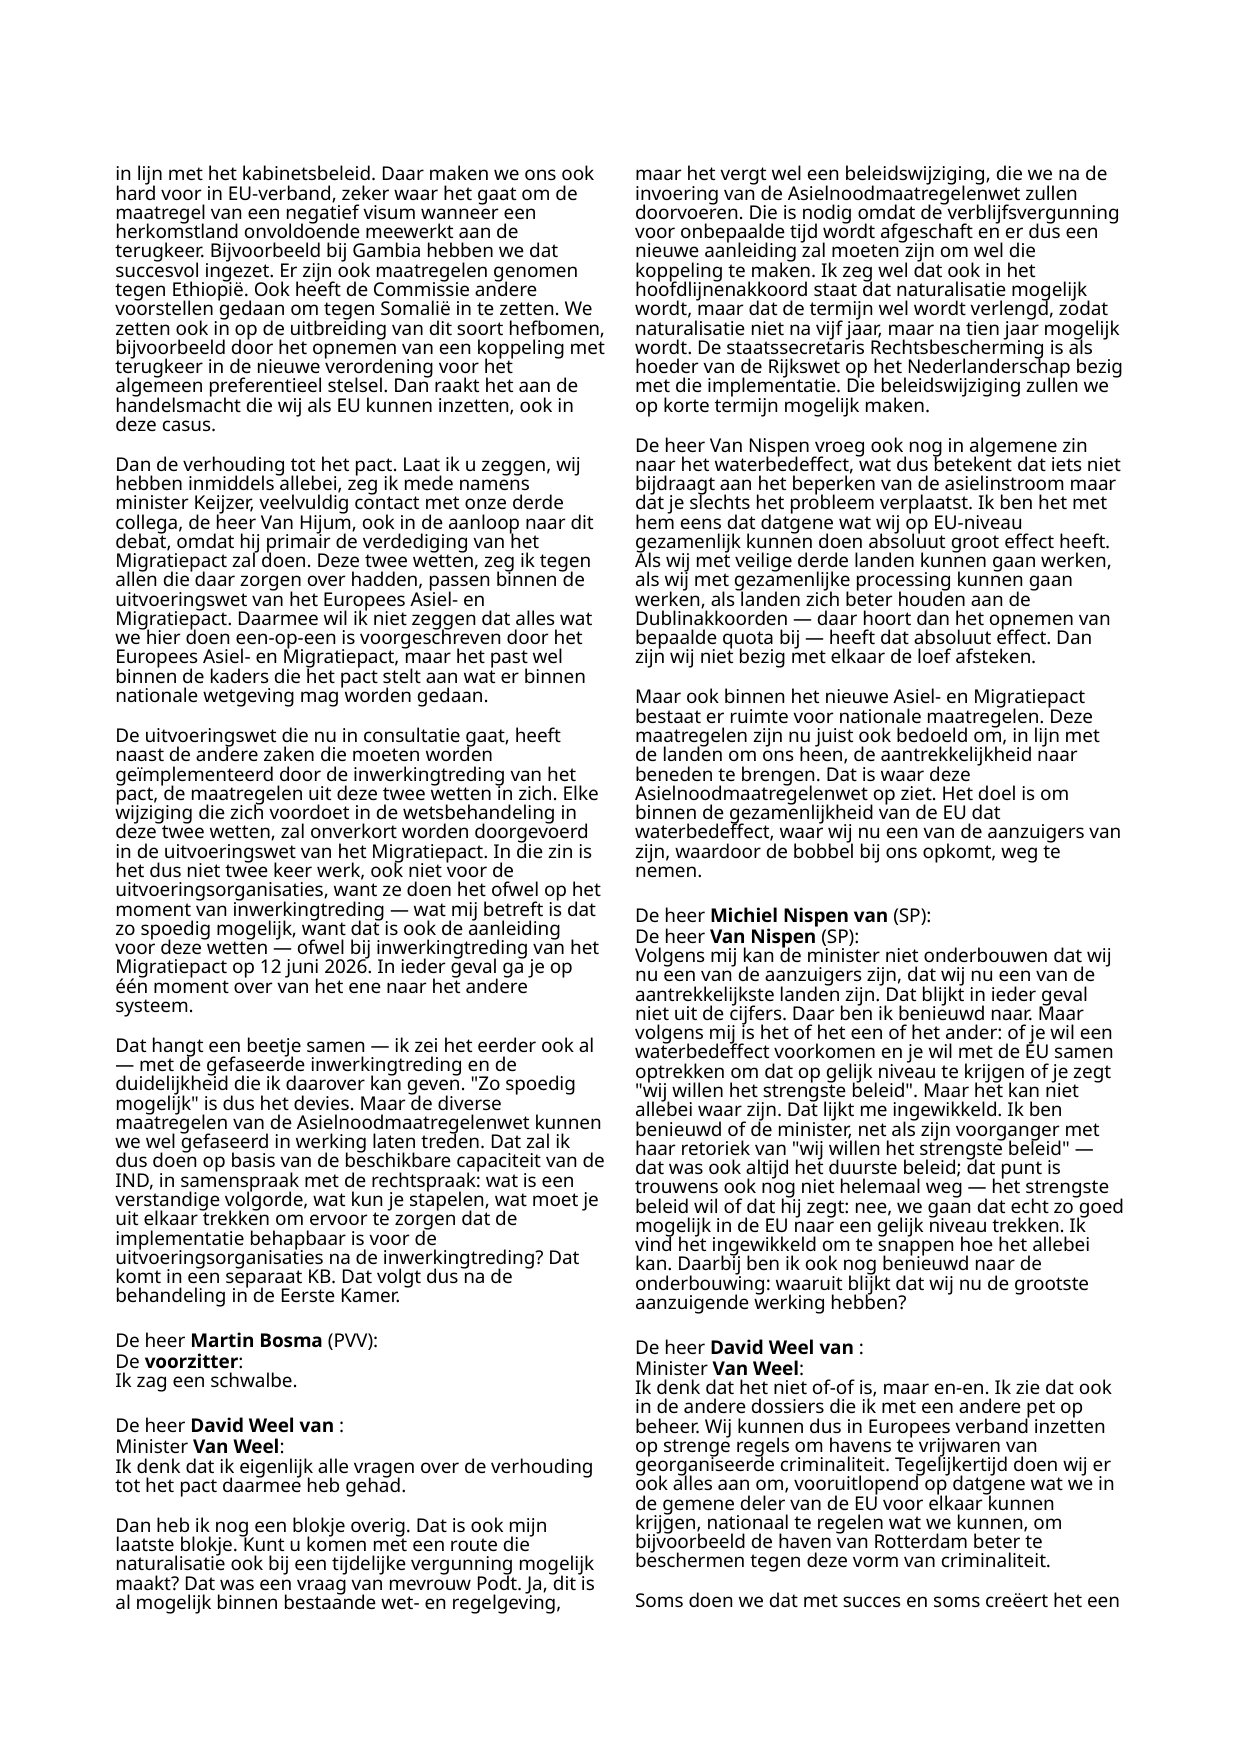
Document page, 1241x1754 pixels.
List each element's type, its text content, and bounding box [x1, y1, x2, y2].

text De heer David Weel van : [115, 1413, 605, 1438]
text De heer Martin Bosma (PVV): [115, 1327, 605, 1353]
text De voorzitter: [115, 1353, 605, 1372]
text Dan heb ik nog een blokje overig. Dat is ook mijn laatste blokje. Kunt u komen met een route die naturalisatie ook bij een tijdelijke vergunning mogelijk maakt? Dat was een vraag van mevrouw Podt. Ja, dit is al mogelijk binnen bestaande wet- en regelgeving, [115, 1517, 605, 1613]
text Ik zag een schwalbe. [115, 1372, 605, 1392]
text De heer Van Nispen (SP): [635, 928, 1125, 947]
text Ik denk dat ik eigenlijk alle vragen over de verhouding tot het pact daarmee heb gehad. [115, 1458, 605, 1496]
text in lijn met het kabinetsbeleid. Daar maken we ons ook hard voor in EU-verband, zeker waar het gaat om de maatregel van een negatief visum wanneer een herkomstland onvoldoende meewerkt aan de terugkeer. Bijvoorbeeld bij Gambia hebben we dat succesvol ingezet. Er zijn ook maatregelen genomen tegen Ethiopië. Ook heeft de Commissie andere voorstellen gedaan om tegen Somalië in te zetten. We zetten ook in op de uitbreiding van dit soort hefbomen, bijvoorbeeld door het opnemen van een koppeling met terugkeer in de nieuwe verordening voor het algemeen preferentieel stelsel. Dan raakt het aan de handelsmacht die wij als EU kunnen inzetten, ook in deze casus. [115, 165, 605, 435]
text Volgens mij kan de minister niet onderbouwen dat wij nu een van de aanzuigers zijn, dat wij nu een van de aantrekkelijkste landen zijn. Dat blijkt in ieder geval niet uit de cijfers. Daar ben ik benieuwd naar. Maar volgens mij is het of het een of het ander: of je wil een waterbedeffect voorkomen en je wil met de EU samen optrekken om dat op gelijk niveau te krijgen of je zegt "wij willen het strengste beleid". Maar het kan niet allebei waar zijn. Dat lijkt me ingewikkeld. Ik ben benieuwd of de minister, net als zijn voorganger met haar retoriek van "wij willen het strengste beleid" — dat was ook altijd het duurste beleid; dat punt is trouwens ook nog niet helemaal weg — het strengste beleid wil of dat hij zegt: nee, we gaan dat echt zo goed mogelijk in de EU naar een gelijk niveau trekken. Ik vind het ingewikkeld om te snappen hoe het allebei kan. Daarbij ben ik ook nog benieuwd naar de onderbouwing: waaruit blijkt dat wij nu de grootste aanzuigende werking hebben? [635, 947, 1125, 1313]
text Minister Van Weel: [635, 1360, 1125, 1379]
text Dan de verhouding tot het pact. Laat ik u zeggen, wij hebben inmiddels allebei, zeg ik mede namens minister Keijzer, veelvuldig contact met onze derde collega, de heer Van Hijum, ook in de aanloop naar dit debat, omdat hij primair de verdediging van het Migratiepact zal doen. Deze twee wetten, zeg ik tegen allen die daar zorgen over hadden, passen binnen de uitvoeringswet van het Europees Asiel- en Migratiepact. Daarmee wil ik niet zeggen dat alles wat we hier doen een-op-een is voorgeschreven door het Europees Asiel- en Migratiepact, maar het past wel binnen de kaders die het pact stelt aan wat er binnen nationale wetgeving mag worden gedaan. [115, 456, 605, 706]
text Soms doen we dat met succes en soms creëert het een [635, 1592, 1125, 1612]
text De heer Van Nispen vroeg ook nog in algemene zin naar het waterbedeffect, wat dus betekent dat iets niet bijdraagt aan het beperken van de asielinstroom maar dat je slechts het probleem verplaatst. Ik ben het met hem eens dat datgene wat wij op EU-niveau gezamenlijk kunnen doen absoluut groot effect heeft. Als wij met veilige derde landen kunnen gaan werken, als wij met gezamenlijke processing kunnen gaan werken, als landen zich beter houden aan de Dublinakkoorden — daar hoort dan het opnemen van bepaalde quota bij — heeft dat absoluut effect. Dan zijn wij niet bezig met elkaar de loef afsteken. [635, 437, 1125, 668]
text De heer Michiel Nispen van (SP): [635, 902, 1125, 928]
text Maar ook binnen het nieuwe Asiel- en Migratiepact bestaat er ruimte voor nationale maatregelen. Deze maatregelen zijn nu juist ook bedoeld om, in lijn met de landen om ons heen, de aantrekkelijkheid naar beneden te brengen. Dat is waar deze Asielnoodmaatregelenwet op ziet. Het doel is om binnen de gezamenlijkheid van de EU dat waterbedeffect, waar wij nu een van de aanzuigers van zijn, waardoor de bobbel bij ons opkomt, weg te nemen. [635, 688, 1125, 881]
text Minister Van Weel: [115, 1438, 605, 1458]
text maar het vergt wel een beleidswijziging, die we na de invoering van de Asielnoodmaatregelenwet zullen doorvoeren. Die is nodig omdat de verblijfsvergunning voor onbepaalde tijd wordt afgeschaft en er dus een nieuwe aanleiding zal moeten zijn om wel die koppeling te maken. Ik zeg wel dat ook in het hoofdlijnenakkoord staat dat naturalisatie mogelijk wordt, maar dat de termijn wel wordt verlengd, zodat naturalisatie niet na vijf jaar, maar na tien jaar mogelijk wordt. De staatssecretaris Rechtsbescherming is als hoeder van de Rijkswet op het Nederlanderschap bezig met die implementatie. Die beleidswijziging zullen we op korte termijn mogelijk maken. [635, 165, 1125, 416]
text Dat hangt een beetje samen — ik zei het eerder ook al — met de gefaseerde inwerkingtreding en de duidelijkheid die ik daarover kan geven. "Zo spoedig mogelijk" is dus het devies. Maar de diverse maatregelen van de Asielnoodmaatregelenwet kunnen we wel gefaseerd in werking laten treden. Dat zal ik dus doen op basis van de beschikbare capaciteit van de IND, in samenspraak met de rechtspraak: wat is een verstandige volgorde, wat kun je stapelen, wat moet je uit elkaar trekken om ervoor te zorgen dat de implementatie behapbaar is voor de uitvoeringsorganisaties na de inwerkingtreding? Dat komt in een separaat KB. Dat volgt dus na de behandeling in de Eerste Kamer. [115, 1037, 605, 1307]
text De heer David Weel van : [635, 1334, 1125, 1360]
text De uitvoeringswet die nu in consultatie gaat, heeft naast de andere zaken die moeten worden geïmplementeerd door de inwerkingtreding van het pact, de maatregelen uit deze twee wetten in zich. Elke wijziging die zich voordoet in de wetsbehandeling in deze twee wetten, zal onverkort worden doorgevoerd in de uitvoeringswet van het Migratiepact. In die zin is het dus niet twee keer werk, ook niet voor de uitvoeringsorganisaties, want ze doen het ofwel op het moment van inwerkingtreding — wat mij betreft is dat zo spoedig mogelijk, want dat is ook de aanleiding voor deze wetten — ofwel bij inwerkingtreding van het Migratiepact op 12 juni 2026. In ieder geval ga je op één moment over van het ene naar het andere systeem. [115, 727, 605, 1016]
text Ik denk dat het niet of-of is, maar en-en. Ik zie dat ook in de andere dossiers die ik met een andere pet op beheer. Wij kunnen dus in Europees verband inzetten op strenge regels om havens te vrijwaren van georganiseerde criminaliteit. Tegelijkertijd doen wij er ook alles aan om, vooruitlopend op datgene wat we in de gemene deler van de EU voor elkaar kunnen krijgen, nationaal te regelen wat we kunnen, om bijvoorbeeld de haven van Rotterdam beter te beschermen tegen deze vorm van criminaliteit. [635, 1379, 1125, 1572]
